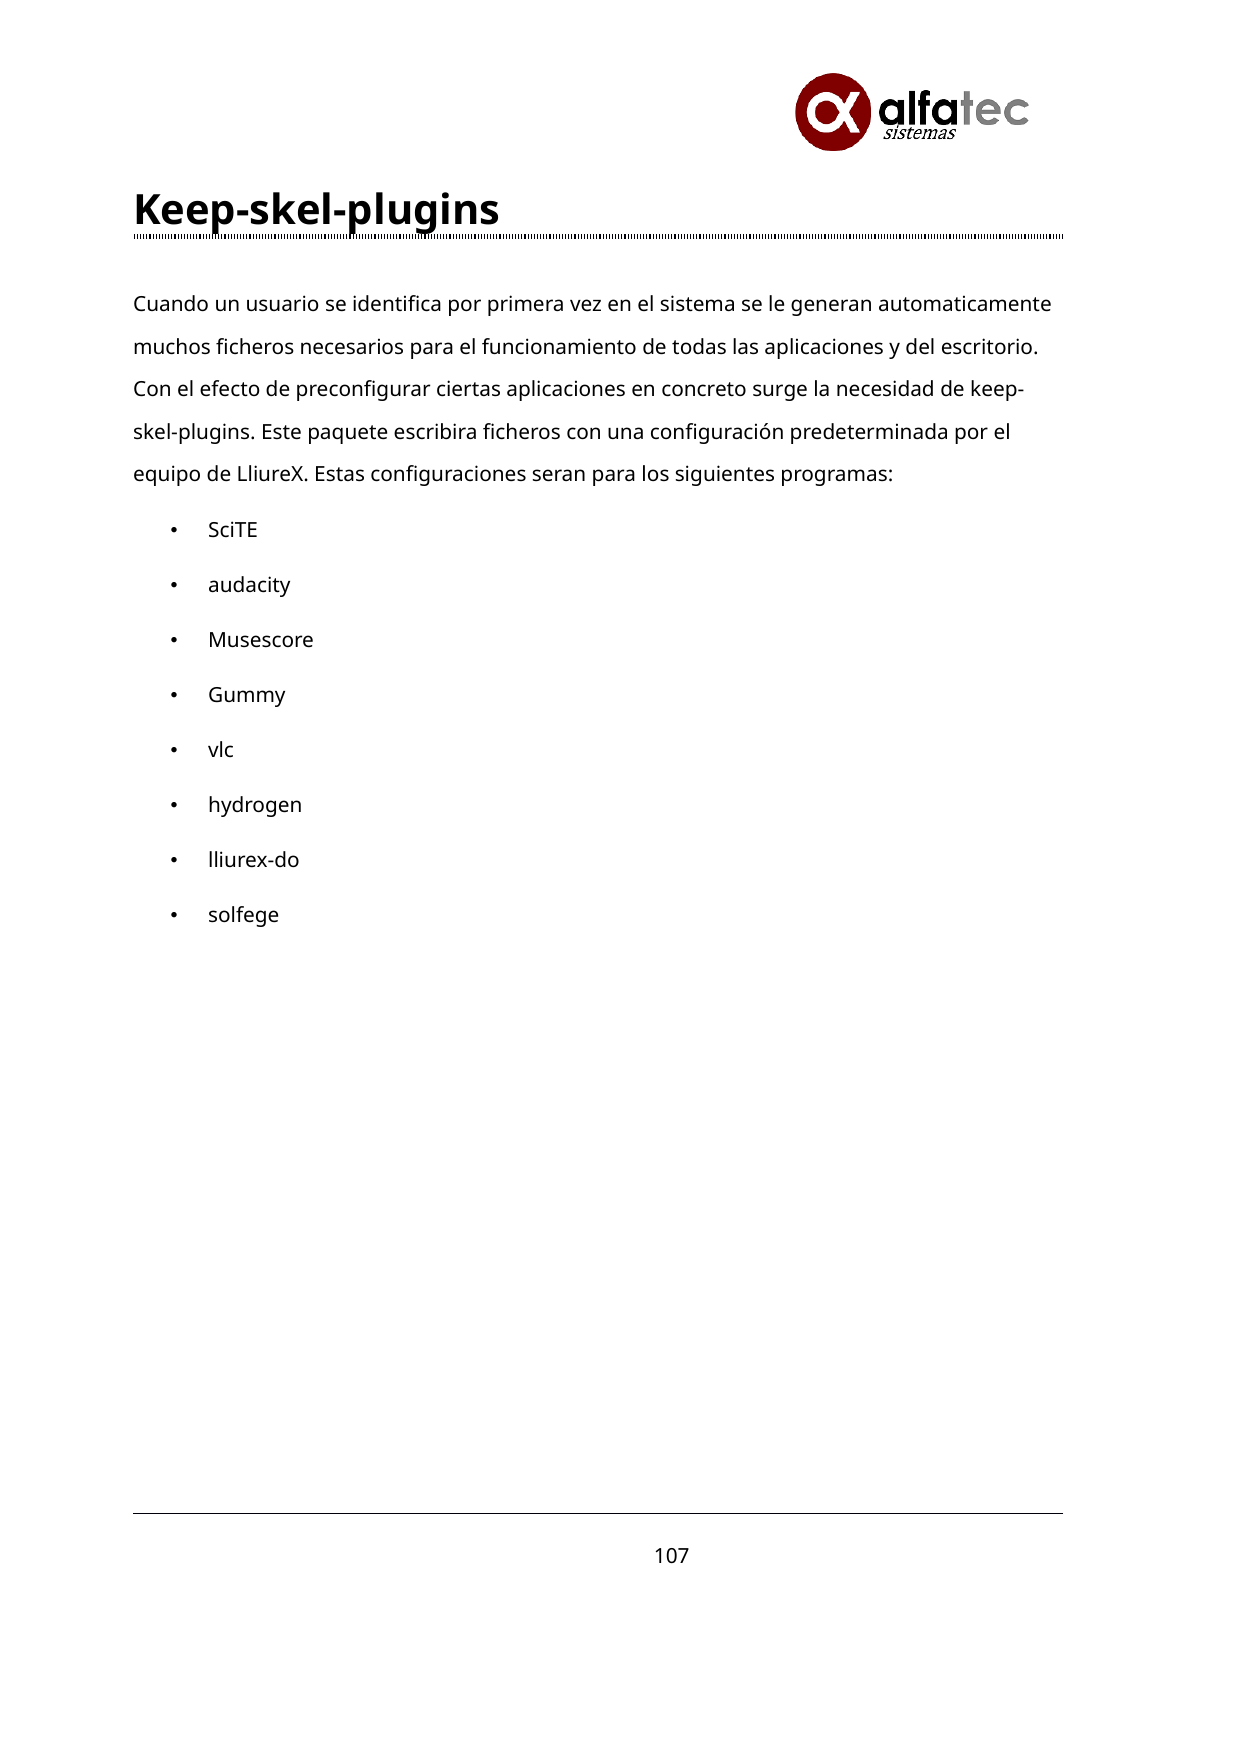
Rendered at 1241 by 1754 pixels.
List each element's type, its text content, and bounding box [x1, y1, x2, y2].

list hydrogen [170, 790, 1063, 819]
list Musescore [170, 625, 1063, 653]
list audacity [170, 570, 1063, 598]
list vlc [170, 735, 1063, 763]
picture [795, 73, 1031, 151]
text Cuando un usuario se identifica por primera vez en el sistema se le generan automaticamente muchos ficheros necesarios para el funcionamiento de todas las aplicaciones y del escritorio. Con el efecto de preconfigurar ciertas aplicaciones en concreto surge la necesidad de keep-skel-plugins. Este paquete escribira ficheros con una configuración predeterminada por el equipo de LliureX. Estas configuraciones seran para los siguientes programas: [133, 289, 1063, 488]
subtitle Keep-skel-plugins [133, 191, 1063, 239]
list Gummy [170, 680, 1063, 708]
list solfege [170, 900, 1063, 929]
list lliurex-do [170, 845, 1063, 874]
list SciTE [170, 515, 1063, 543]
